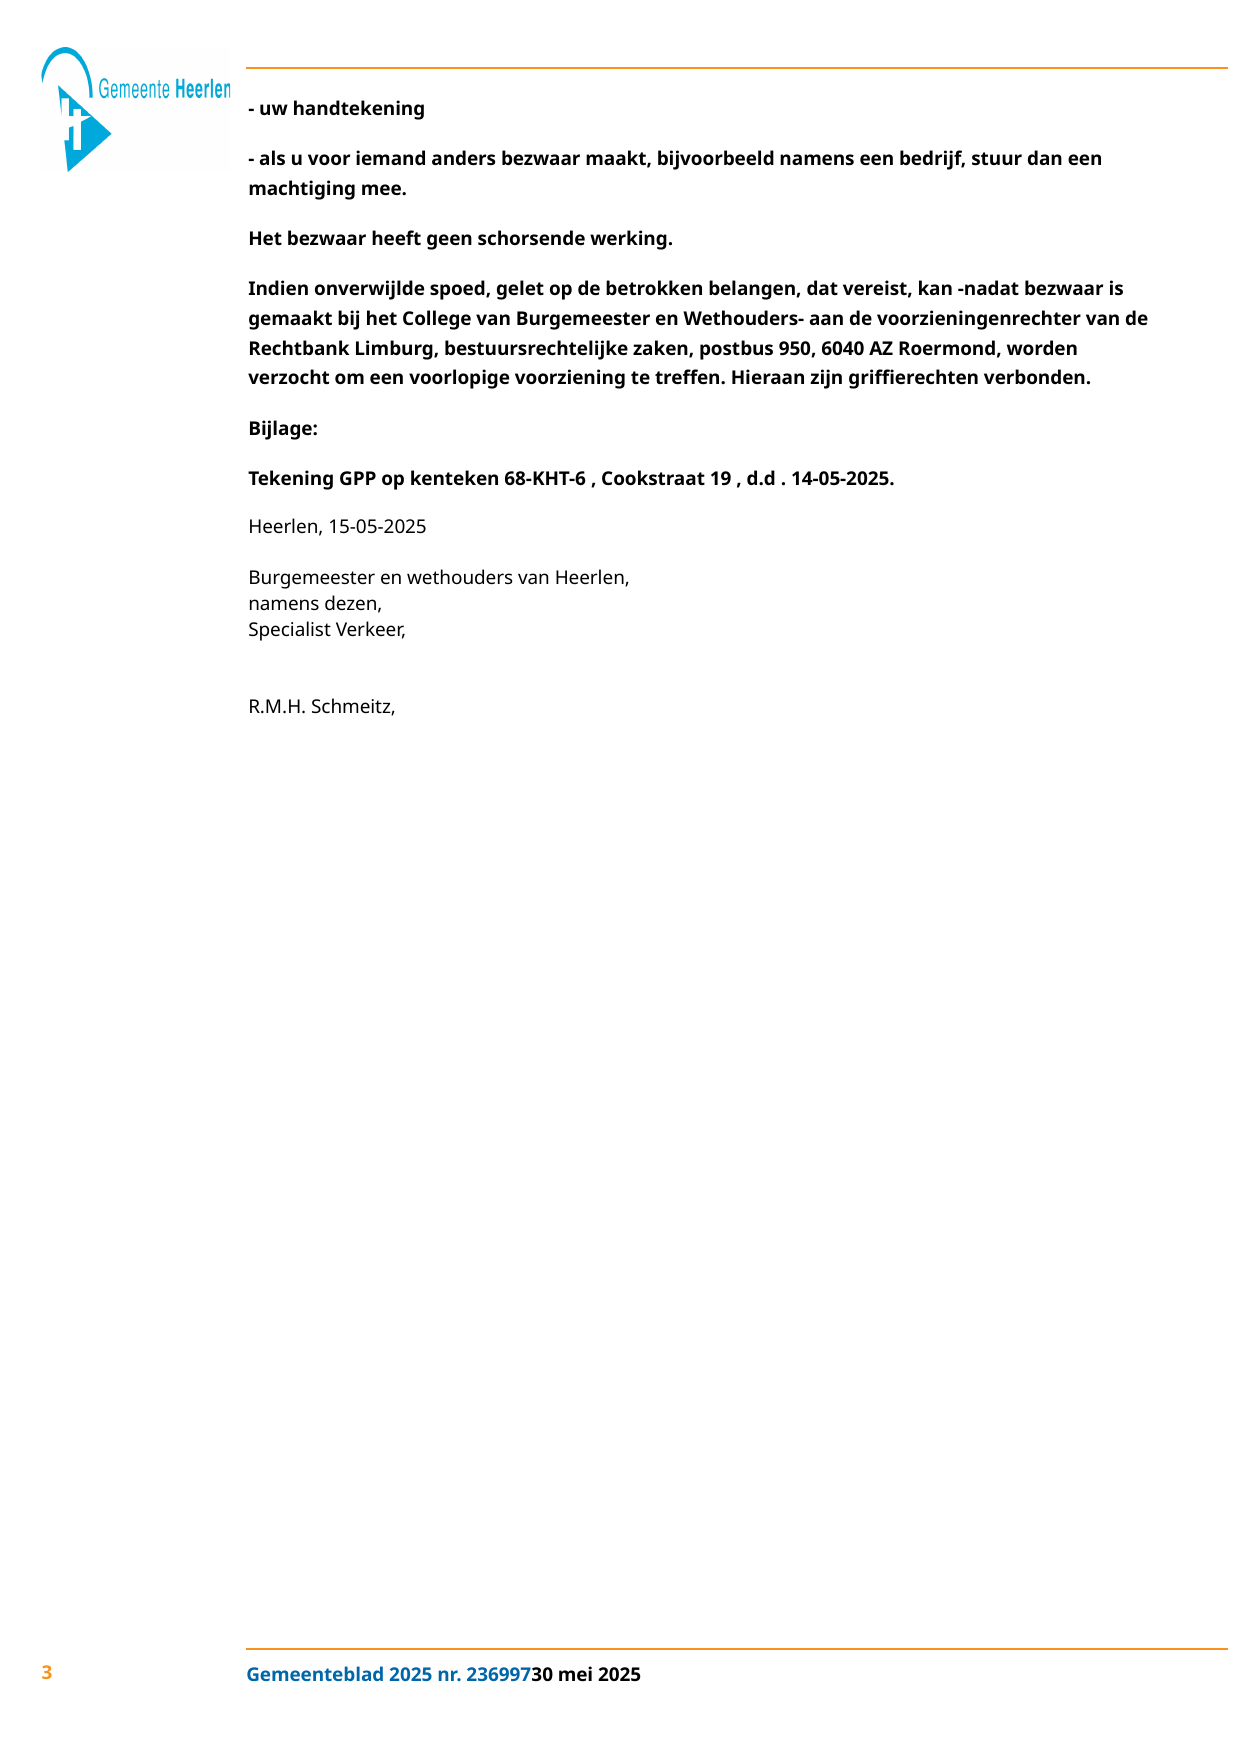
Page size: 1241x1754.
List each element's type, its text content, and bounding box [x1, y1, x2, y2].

picture [41, 47, 59, 70]
text R.M.H. Schmeitz, [248, 693, 1152, 719]
text Het bezwaar heeft geen schorsende werking. [248, 225, 1152, 251]
text Tekening GPP op kenteken 68-KHT-6 , Cookstraat 19 , d.d . 14-05-2025. [248, 465, 1152, 491]
text - als u voor iemand anders bezwaar maakt, bijvoorbeeld namens een bedrijf, stuur dan een machtiging mee. [248, 145, 1152, 201]
text Burgemeester en wethouders van Heerlen, [248, 564, 1152, 590]
text namens dezen, [248, 590, 1152, 616]
text Specialist Verkeer, [248, 616, 1152, 642]
text Bijlage: [248, 415, 1152, 441]
picture [41, 47, 231, 172]
text Indien onverwijlde spoed, gelet op de betrokken belangen, dat vereist, kan -nadat bezwaar is gemaakt bij het College van Burgemeester en Wethouders- aan de voorzieningenrechter van de Rechtbank Limburg, bestuursrechtelijke zaken, postbus 950, 6040 AZ Roermond, worden verzocht om een voorlopige voorziening te treffen. Hieraan zijn griffierechten verbonden. [248, 276, 1152, 390]
text Heerlen, 15-05-2025 [248, 513, 1152, 539]
text - uw handtekening [248, 95, 1152, 121]
